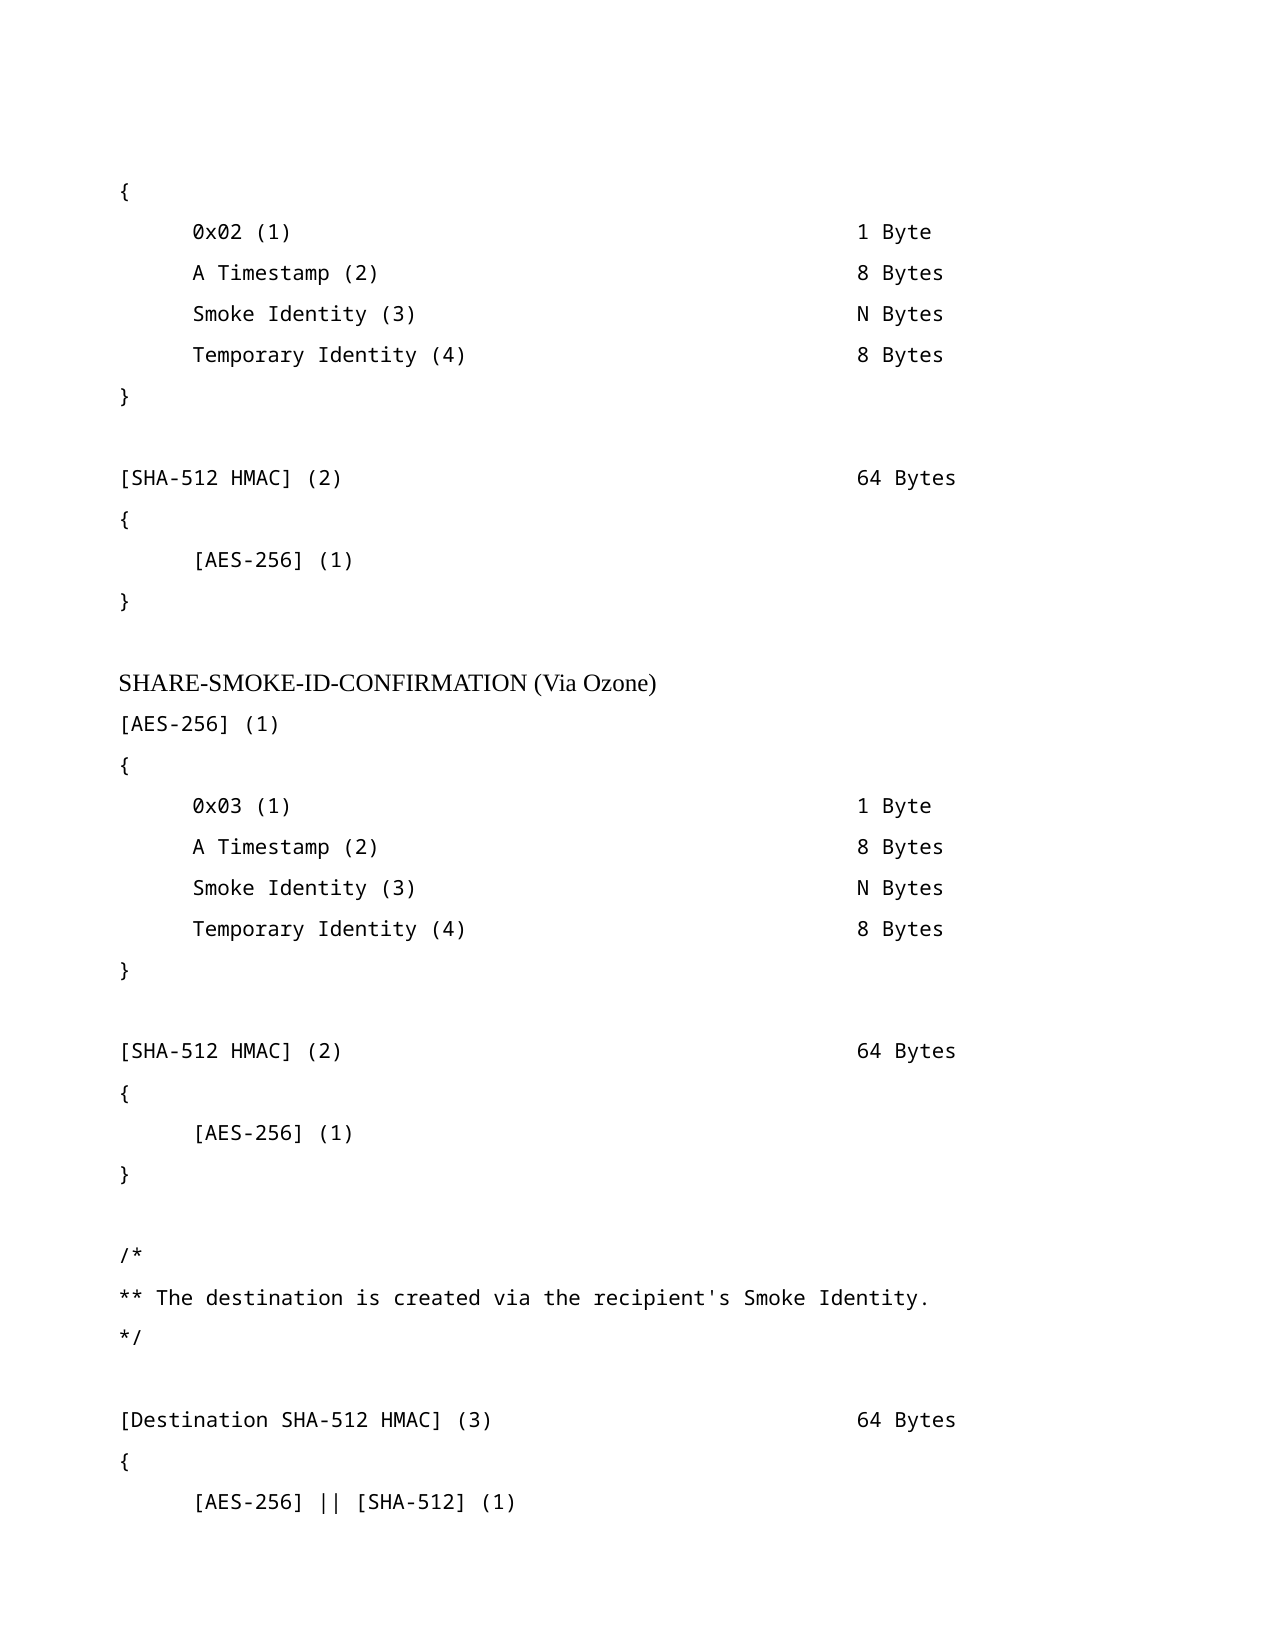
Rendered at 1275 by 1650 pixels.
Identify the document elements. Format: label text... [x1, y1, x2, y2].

text Temporary Identity (4) 8 Bytes [118, 914, 1157, 942]
text } [118, 586, 1157, 614]
text 0x02 (1) 1 Byte [118, 217, 1157, 246]
text [SHA-512 HMAC] (2) 64 Bytes [118, 463, 1157, 491]
text [AES-256] || [SHA-512] (1) [118, 1487, 1157, 1516]
text Smoke Identity (3) N Bytes [118, 873, 1157, 901]
text { [118, 176, 1157, 205]
text Temporary Identity (4) 8 Bytes [118, 340, 1157, 368]
text */ [118, 1323, 1157, 1352]
text { [118, 750, 1157, 778]
text { [118, 504, 1157, 532]
text A Timestamp (2) 8 Bytes [118, 832, 1157, 860]
text [Destination SHA-512 HMAC] (3) 64 Bytes [118, 1405, 1157, 1434]
text [SHA-512 HMAC] (2) 64 Bytes [118, 1037, 1157, 1065]
text } [118, 1159, 1157, 1188]
text ** The destination is created via the recipient's Smoke Identity. [118, 1283, 1157, 1311]
text } [118, 955, 1157, 983]
text SHARE-SMOKE-ID-CONFIRMATION (Via Ozone) [118, 668, 1157, 697]
text Smoke Identity (3) N Bytes [118, 299, 1157, 328]
text } [118, 381, 1157, 409]
text [AES-256] (1) [118, 545, 1157, 573]
text { [118, 1078, 1157, 1106]
text 0x03 (1) 1 Byte [118, 791, 1157, 819]
text [AES-256] (1) [118, 709, 1157, 738]
text [AES-256] (1) [118, 1118, 1157, 1147]
text { [118, 1446, 1157, 1475]
text /* [118, 1242, 1157, 1270]
text A Timestamp (2) 8 Bytes [118, 258, 1157, 287]
